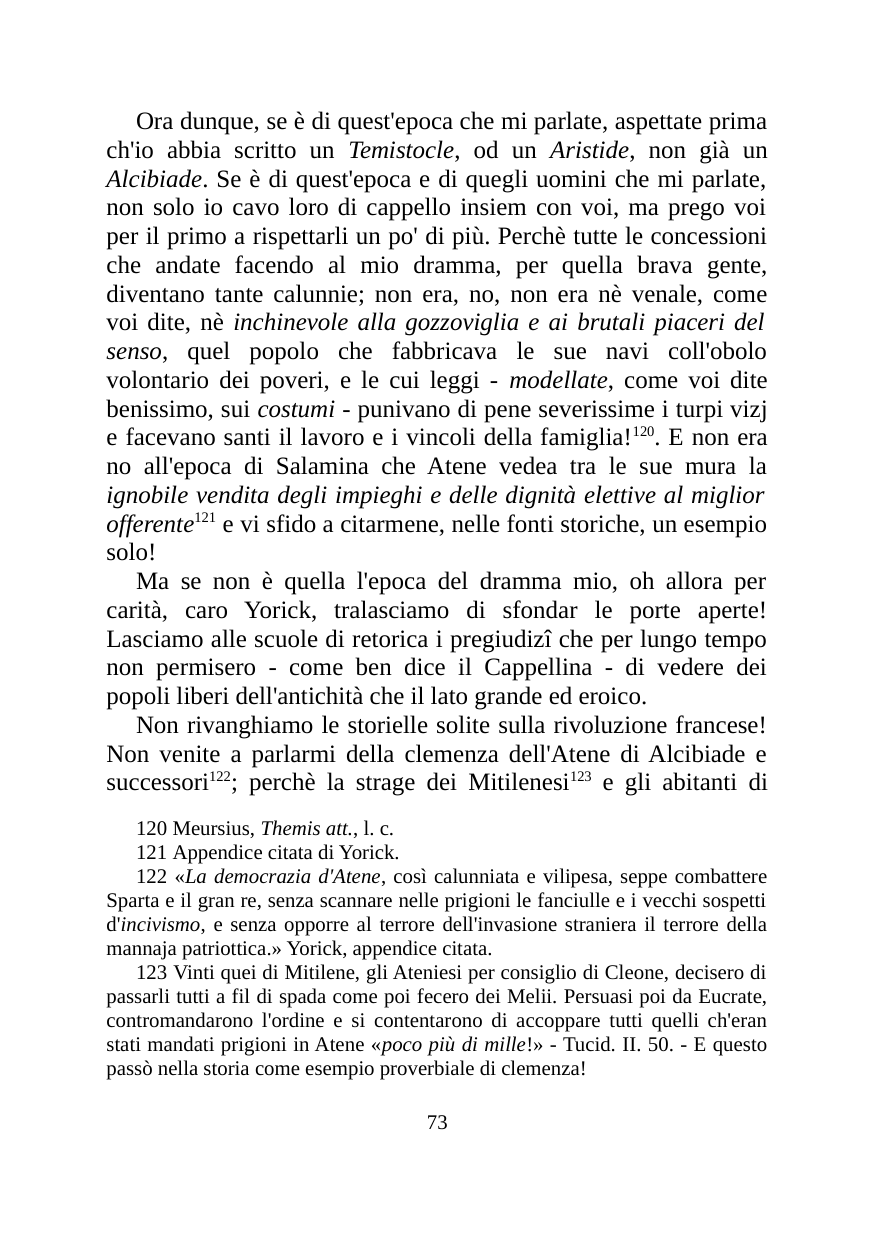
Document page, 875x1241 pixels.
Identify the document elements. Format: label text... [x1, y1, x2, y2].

text Ma se non è quella l'epoca del dramma mio, oh allora per carità, caro Yorick, tralasciamo di sfondar le porte aperte! Lasciamo alle scuole di retorica i pregiudizî che per lungo tempo non permisero - come ben dice il Cappellina - di vedere dei popoli liberi dell'antichità che il lato grande ed eroico. [106, 566, 768, 710]
text Appendice citata di Yorick. [106, 840, 768, 864]
text Non rivanghiamo le storielle solite sulla rivoluzione francese! Non venite a parlarmi della clemenza dell'Atene di Alcibiade e successori; perchè la strage dei Mitilenesi e gli abitanti di [106, 710, 768, 796]
text Vinti quei di Mitilene, gli Ateniesi per consiglio di Cleone, decisero di passarli tutti a fil di spada come poi fecero dei Melii. Persuasi poi da Eucrate, contromandarono l'ordine e si contentarono di accoppare tutti quelli ch'eran stati mandati prigioni in Atene «poco più di mille!» - Tucid. II. 50. - E questo passò nella storia come esempio proverbiale di clemenza! [106, 960, 768, 1080]
text Meursius, Themis att., l. c. [106, 816, 768, 840]
text «La democrazia d'Atene, così calunniata e vilipesa, seppe combattere Sparta e il gran re, senza scannare nelle prigioni le fanciulle e i vecchi sospetti d'incivismo, e senza opporre al terrore dell'invasione straniera il terrore della mannaja patriottica.» Yorick, appendice citata. [106, 864, 768, 960]
text Ora dunque, se è di quest'epoca che mi parlate, aspettate prima ch'io abbia scritto un Temistocle, od un Aristide, non già un Alcibiade. Se è di quest'epoca e di quegli uomini che mi parlate, non solo io cavo loro di cappello insiem con voi, ma prego voi per il primo a rispettarli un po' di più. Perchè tutte le concessioni che andate facendo al mio dramma, per quella brava gente, diventano tante calunnie; non era, no, non era nè venale, come voi dite, nè inchinevole alla gozzoviglia e ai brutali piaceri del senso, quel popolo che fabbricava le sue navi coll'obolo volontario dei poveri, e le cui leggi - modellate, come voi dite benissimo, sui costumi - punivano di pene severissime i turpi vizj e facevano santi il lavoro e i vincoli della famiglia!. E non era no all'epoca di Salamina che Atene vedea tra le sue mura la ignobile vendita degli impieghi e delle dignità elettive al miglior offerente e vi sfido a citarmene, nelle fonti storiche, un esempio solo! [106, 106, 768, 566]
